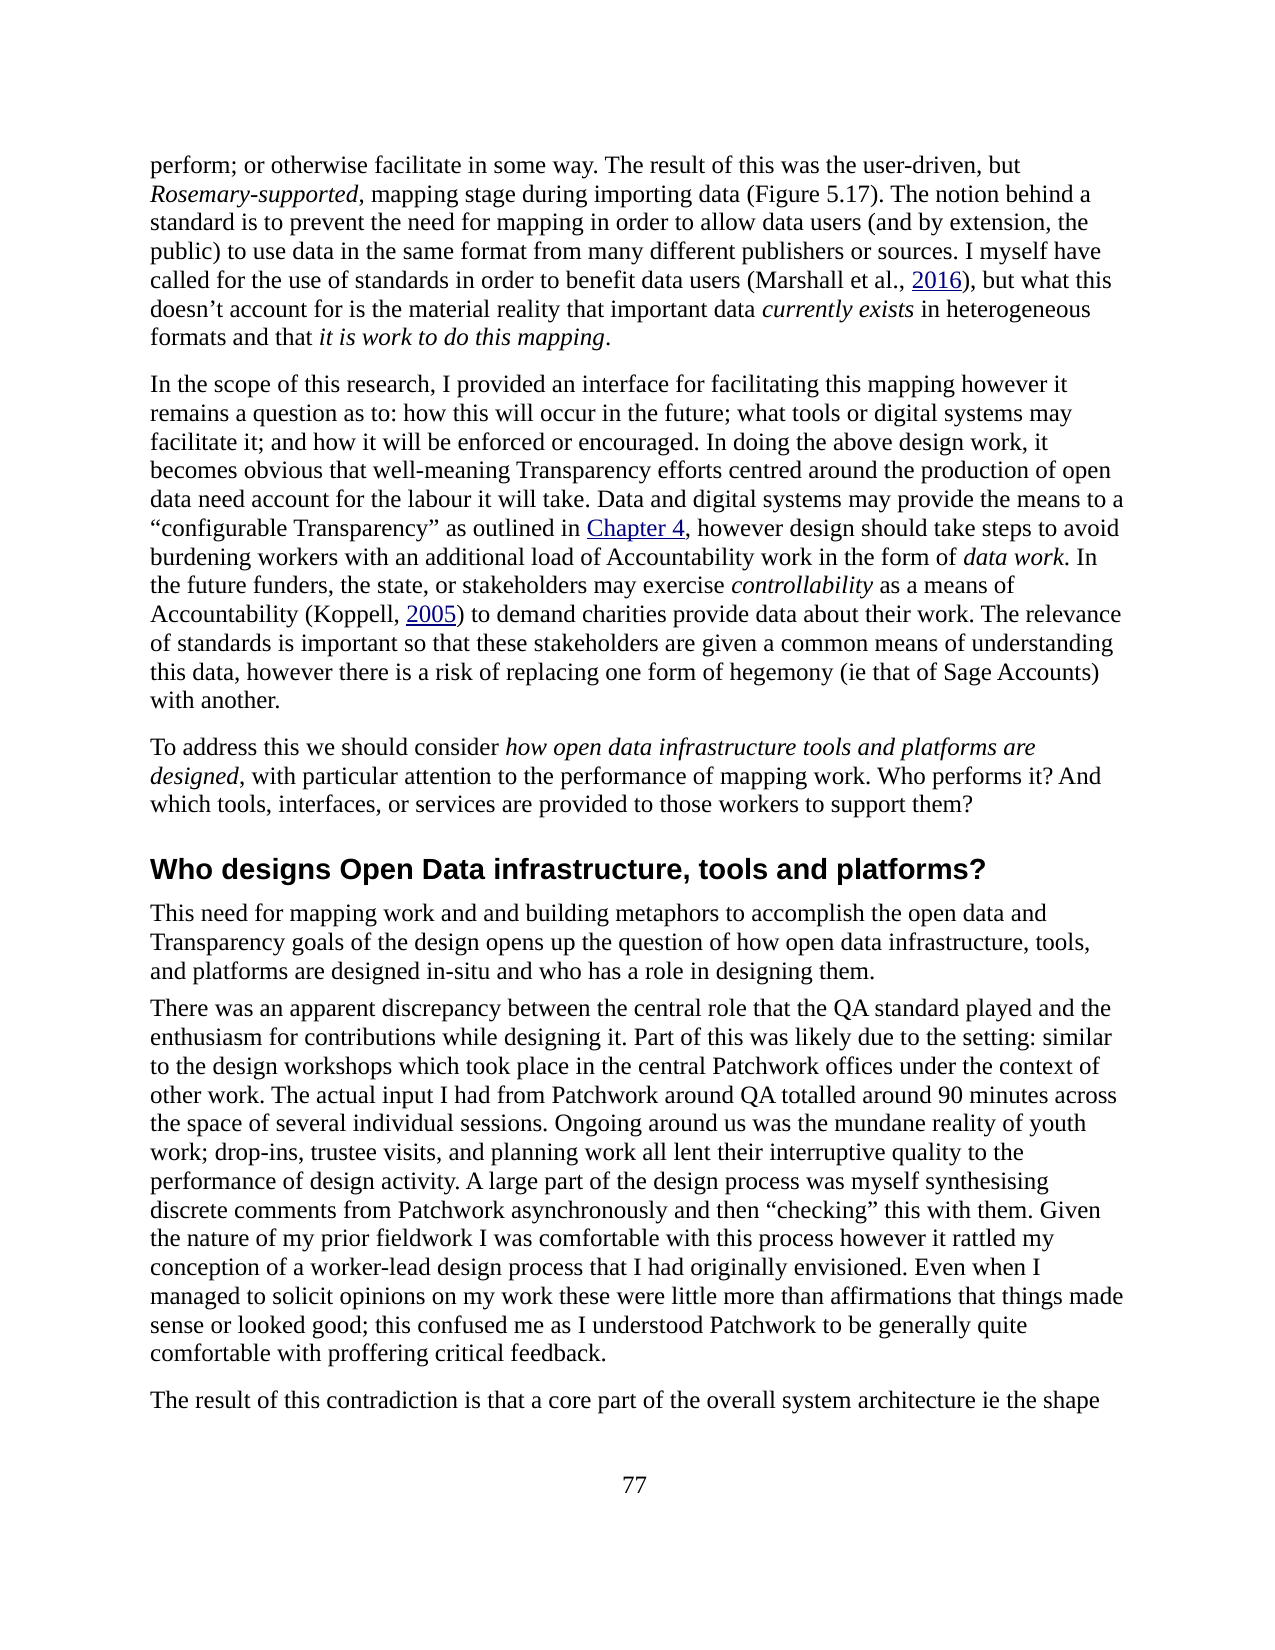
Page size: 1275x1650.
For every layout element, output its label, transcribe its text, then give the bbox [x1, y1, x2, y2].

text In the scope of this research, I provided an interface for facilitating this mapping however it remains a question as to: how this will occur in the future; what tools or digital systems may facilitate it; and how it will be enforced or encouraged. In doing the above design work, it becomes obvious that well-meaning Transparency efforts centred around the production of open data need account for the labour it will take. Data and digital systems may provide the means to a “configurable Transparency” as outlined in Chapter 4, however design should take steps to avoid burdening workers with an additional load of Accountability work in the form of data work. In the future funders, the state, or stakeholders may exercise controllability as a means of Accountability (Koppell, 2005) to demand charities provide data about their work. The relevance of standards is important so that these stakeholders are given a common means of understanding this data, however there is a risk of replacing one form of hegemony (ie that of Sage Accounts) with another. [150, 369, 1125, 714]
subtitle Who designs Open Data infrastructure, tools and platforms? [150, 852, 1125, 886]
text perform; or otherwise facilitate in some way. The result of this was the user-driven, but Rosemary-supported, mapping stage during importing data (Figure 5.17). The notion behind a standard is to prevent the need for mapping in order to allow data users (and by extension, the public) to use data in the same format from many different publishers or sources. I myself have called for the use of standards in order to benefit data users (Marshall et al., 2016), but what this doesn’t account for is the material reality that important data currently exists in heterogeneous formats and that it is work to do this mapping. [150, 150, 1125, 351]
text There was an apparent discrepancy between the central role that the QA standard played and the enthusiasm for contributions while designing it. Part of this was likely due to the setting: similar to the design workshops which took place in the central Patchwork offices under the context of other work. The actual input I had from Patchwork around QA totalled around 90 minutes across the space of several individual sessions. Ongoing around us was the mundane reality of youth work; drop-ins, trustee visits, and planning work all lent their interruptive quality to the performance of design activity. A large part of the design process was myself synthesising discrete comments from Patchwork asynchronously and then “checking” this with them. Given the nature of my prior fieldwork I was comfortable with this process however it rattled my conception of a worker-lead design process that I had originally envisioned. Even when I managed to solicit opinions on my work these were little more than affirmations that things made sense or looked good; this confused me as I understood Patchwork to be generally quite comfortable with proffering critical feedback. [150, 993, 1125, 1367]
text The result of this contradiction is that a core part of the overall system architecture ie the shape [150, 1385, 1125, 1414]
text To address this we should consider how open data infrastructure tools and platforms are designed, with particular attention to the performance of mapping work. Who performs it? And which tools, interfaces, or services are provided to those workers to support them? [150, 732, 1125, 818]
text This need for mapping work and and building metaphors to accomplish the open data and Transparency goals of the design opens up the question of how open data infrastructure, tools, and platforms are designed in-situ and who has a role in designing them. [150, 898, 1125, 984]
